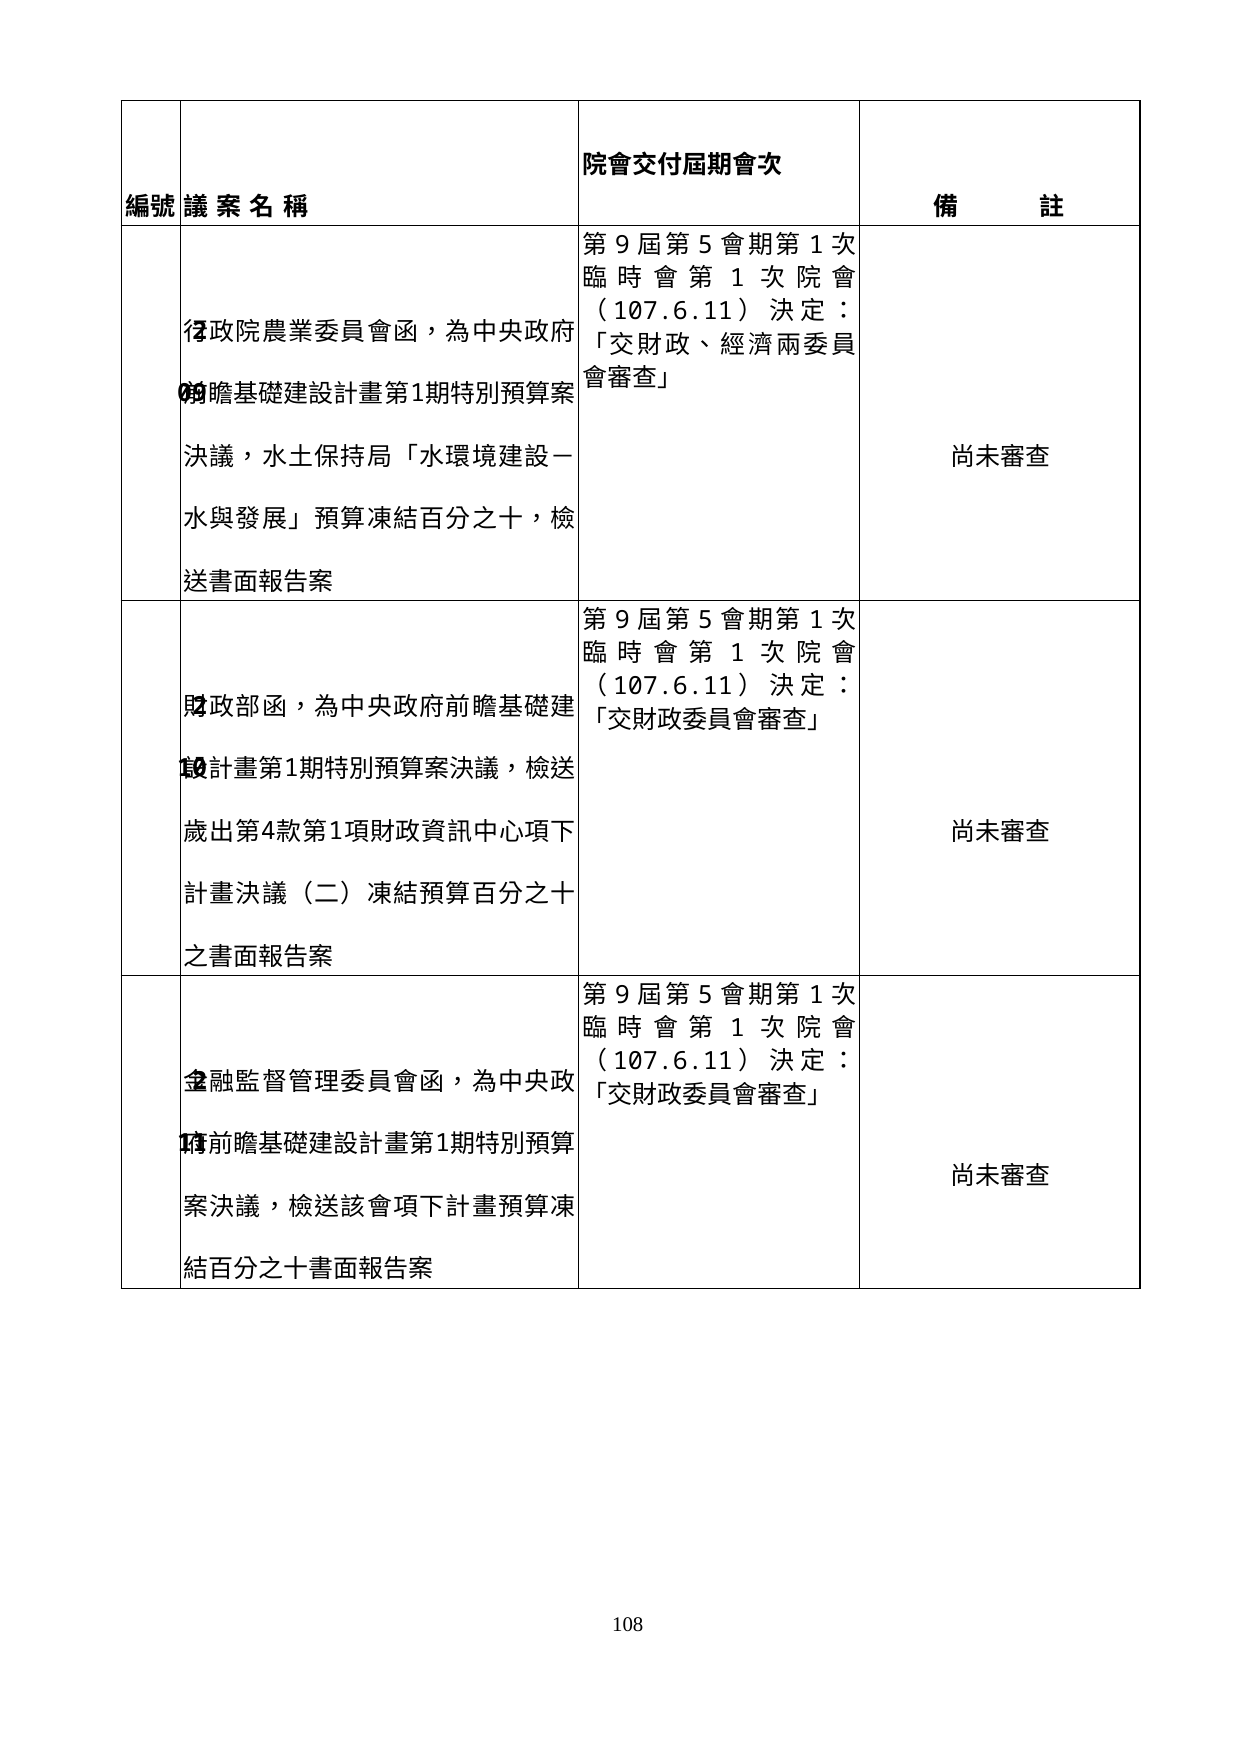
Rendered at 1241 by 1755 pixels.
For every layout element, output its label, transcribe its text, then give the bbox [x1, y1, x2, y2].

table_cell 財政部函，為中央政府前瞻基礎建設計畫第1期特別預算案決議，檢送歲出第4款第1項財政資訊中心項下計畫決議（二）凍結預算百分之十之書面報告案 [181, 601, 578, 975]
table_header 議案名稱 [181, 101, 578, 225]
table_cell [122, 976, 180, 1288]
table_cell 尚未審查 [860, 976, 1139, 1288]
table_header 院會交付屆期會次 [579, 101, 859, 225]
table_header 編號 [122, 101, 180, 225]
table_cell 金融監督管理委員會函，為中央政府前瞻基礎建設計畫第1期特別預算案決議，檢送該會項下計畫預算凍結百分之十書面報告案 [181, 976, 578, 1288]
table_cell 尚未審查 [860, 226, 1139, 600]
table_cell 第9屆第5會期第1次臨時會第1次院會（107.6.11）決定：「交財政委員會審查」 [579, 601, 859, 975]
table_cell 第9屆第5會期第1次臨時會第1次院會（107.6.11）決定：「交財政委員會審查」 [579, 976, 859, 1288]
table_cell 尚未審查 [860, 601, 1139, 975]
table_cell [122, 601, 180, 975]
table_cell [122, 226, 180, 600]
table_header 備 註 [860, 101, 1139, 225]
table_cell 行政院農業委員會函，為中央政府前瞻基礎建設計畫第1期特別預算案決議，水土保持局「水環境建設－水與發展」預算凍結百分之十，檢送書面報告案 [181, 226, 578, 600]
table_cell 第9屆第5會期第1次臨時會第1次院會（107.6.11）決定：「交財政、經濟兩委員會審查」 [579, 226, 859, 600]
